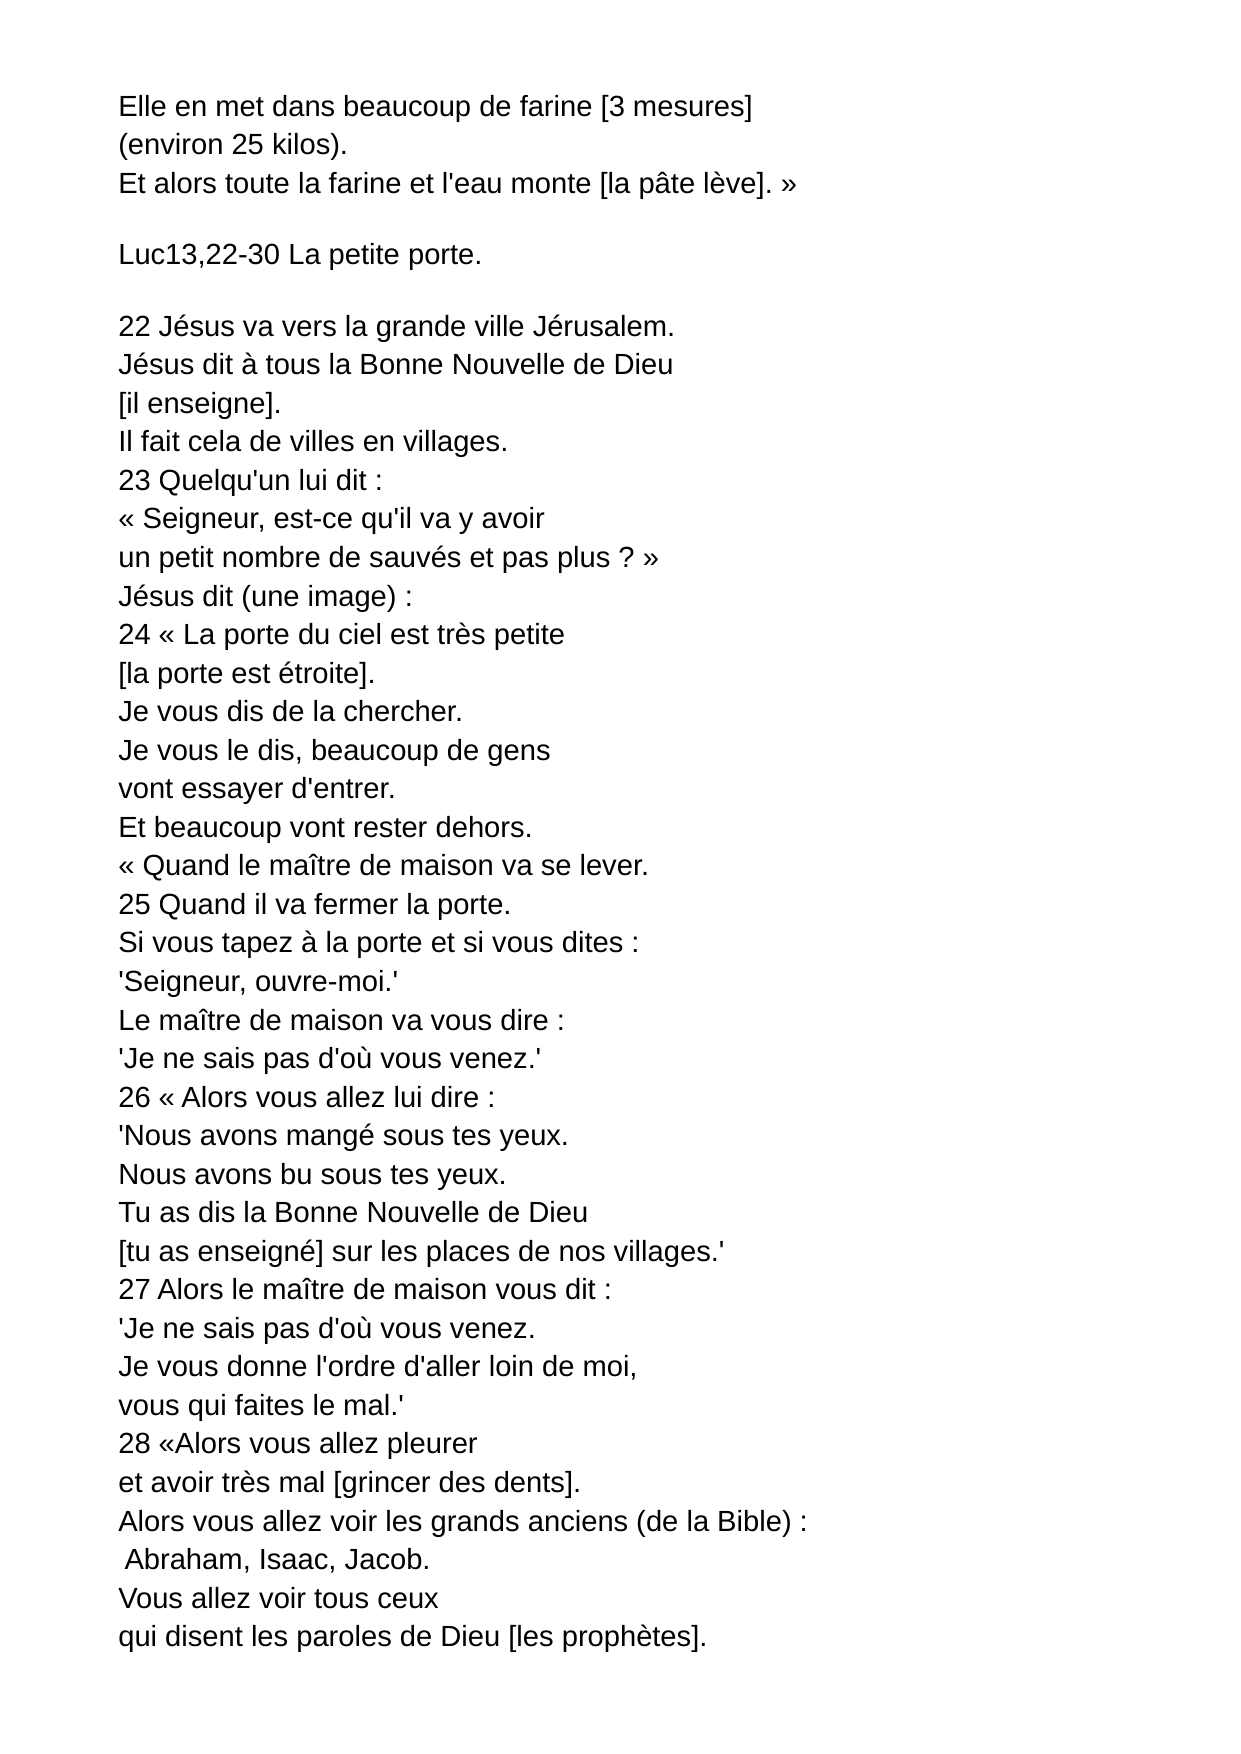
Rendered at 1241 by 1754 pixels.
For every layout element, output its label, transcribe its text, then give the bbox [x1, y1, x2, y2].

text Nous avons bu sous tes yeux. [118, 1157, 1122, 1190]
text [la porte est étroite]. [118, 656, 1122, 689]
text Je vous le dis, beaucoup de gens [118, 733, 1122, 766]
text vous qui faites le mal.' [118, 1388, 1122, 1421]
text Abraham, Isaac, Jacob. [118, 1542, 1122, 1576]
text [il enseigne]. [118, 386, 1122, 419]
text Je vous donne l'ordre d'aller loin de moi, [118, 1349, 1122, 1383]
text Et beaucoup vont rester dehors. [118, 810, 1122, 843]
text (environ 25 kilos). [118, 127, 1122, 161]
text qui disent les paroles de Dieu [les prophètes]. [118, 1619, 1122, 1653]
text 27 Alors le maître de maison vous dit : [118, 1272, 1122, 1306]
text Tu as dis la Bonne Nouvelle de Dieu [118, 1195, 1122, 1229]
text Je vous dis de la chercher. [118, 694, 1122, 728]
text Il fait cela de villes en villages. [118, 424, 1122, 458]
text 25 Quand il va fermer la porte. [118, 887, 1122, 920]
text 'Seigneur, ouvre-moi.' [118, 964, 1122, 997]
text 23 Quelqu'un lui dit : [118, 463, 1122, 496]
text 26 « Alors vous allez lui dire : [118, 1079, 1122, 1113]
text « Seigneur, est-ce qu'il va y avoir [118, 501, 1122, 535]
text Et alors toute la farine et l'eau monte [la pâte lève]. » [118, 166, 1122, 199]
text Si vous tapez à la porte et si vous dites : [118, 925, 1122, 959]
text Vous allez voir tous ceux [118, 1581, 1122, 1614]
text Alors vous allez voir les grands anciens (de la Bible) : [118, 1503, 1122, 1537]
text « Quand le maître de maison va se lever. [118, 848, 1122, 882]
text 24 « La porte du ciel est très petite [118, 617, 1122, 651]
text [tu as enseigné] sur les places de nos villages.' [118, 1234, 1122, 1267]
text un petit nombre de sauvés et pas plus ? » [118, 540, 1122, 573]
text Luc13,22-30 La petite porte. [118, 237, 1122, 271]
text 22 Jésus va vers la grande ville Jérusalem. [118, 309, 1122, 342]
text et avoir très mal [grincer des dents]. [118, 1465, 1122, 1498]
text 28 «Alors vous allez pleurer [118, 1426, 1122, 1460]
text 'Nous avons mangé sous tes yeux. [118, 1118, 1122, 1152]
text 'Je ne sais pas d'où vous venez. [118, 1311, 1122, 1344]
text Le maître de maison va vous dire : [118, 1002, 1122, 1036]
text 'Je ne sais pas d'où vous venez.' [118, 1041, 1122, 1074]
text Jésus dit (une image) : [118, 578, 1122, 612]
text vont essayer d'entrer. [118, 771, 1122, 805]
text Jésus dit à tous la Bonne Nouvelle de Dieu [118, 347, 1122, 381]
text Elle en met dans beaucoup de farine [3 mesures] [118, 88, 1122, 122]
